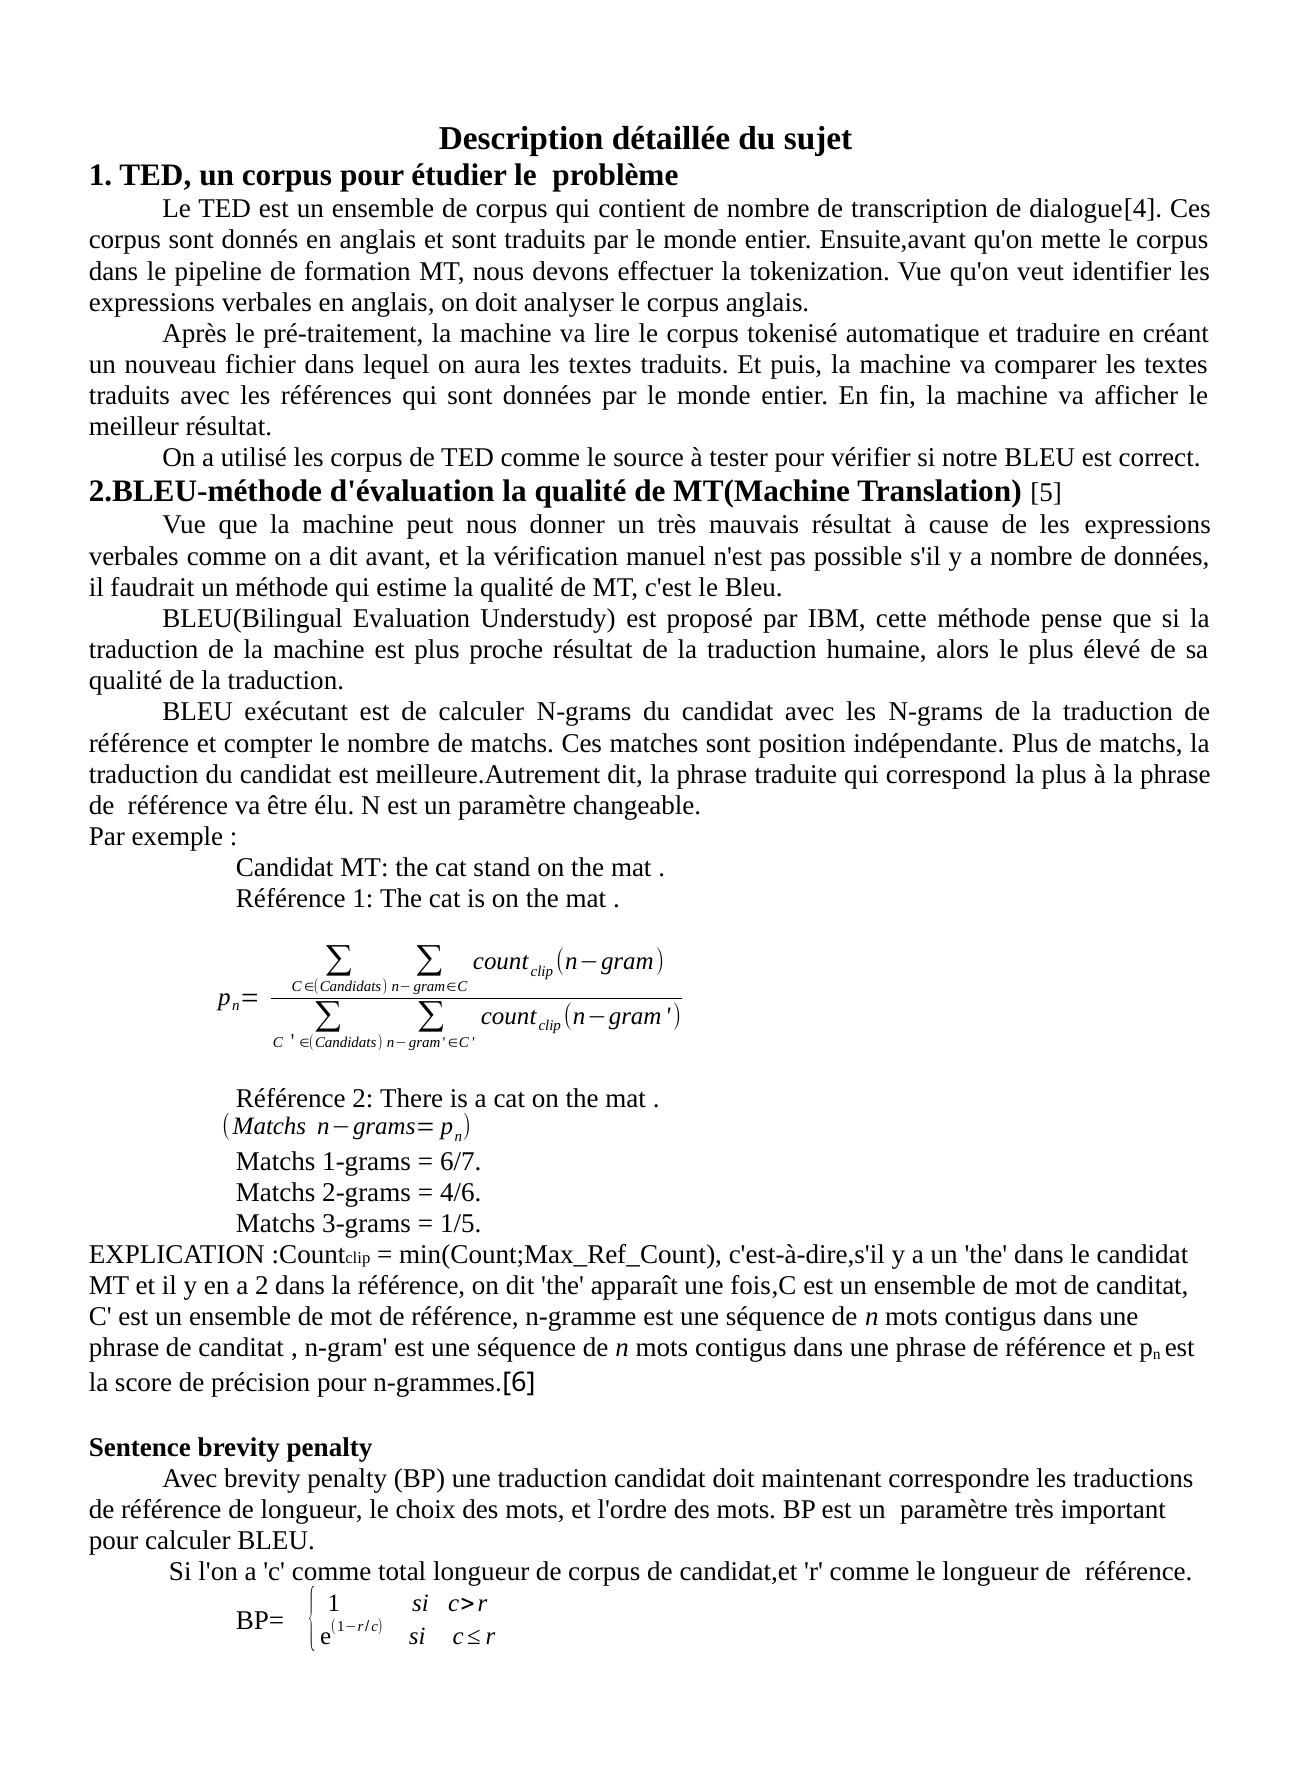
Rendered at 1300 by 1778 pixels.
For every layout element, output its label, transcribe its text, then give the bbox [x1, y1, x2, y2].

text BLEU exécutant est de calculer N-grams du candidat avec les N-grams de la traduction de référence et compter le nombre de matchs. Ces matches sont position indépendante. Plus de matchs, la traduction du candidat est meilleure.Autrement dit, la phrase traduite qui correspond la plus à la phrase de référence va être élu. N est un paramètre changeable. [88, 696, 1211, 820]
text Description détaillée du sujet [88, 118, 1211, 156]
text Matchs 3-grams = 1/5. [88, 1207, 1211, 1238]
text 1. TED, un corpus pour étudier le problème [88, 156, 1211, 192]
text Référence 2: There is a cat on the mat . [88, 1082, 1211, 1113]
text On a utilisé les corpus de TED comme le source à tester pour vérifier si notre BLEU est correct. [88, 442, 1211, 473]
text Vue que la machine peut nous donner un très mauvais résultat à cause de les expressions verbales comme on a dit avant, et la vérification manuel n'est pas possible s'il y a nombre de données, il faudrait un méthode qui estime la qualité de MT, c'est le Bleu. [88, 509, 1211, 602]
text BLEU(Bilingual Evaluation Understudy) est proposé par IBM, cette méthode pense que si la traduction de la machine est plus proche résultat de la traduction humaine, alors le plus élevé de sa qualité de la traduction. [88, 602, 1211, 696]
text Sentence brevity penalty [88, 1431, 1211, 1462]
text EXPLICATION :Countclip = min(Count;Max_Ref_Count), c'est-à-dire,s'il y a un 'the' dans le candidat MT et il y en a 2 dans la référence, on dit 'the' apparaît une fois,C est un ensemble de mot de canditat, C' est un ensemble de mot de référence, n-gramme est une séquence de n mots contigus dans une phrase de canditat , n-gram' est une séquence de n mots contigus dans une phrase de référence et pn est la score de précision pour n-grammes.[6] [88, 1238, 1211, 1399]
text BP= [88, 1586, 1211, 1652]
text Par exemple : [88, 820, 1211, 851]
text Avec brevity penalty (BP) une traduction candidat doit maintenant correspondre les traductions de référence de longueur, le choix des mots, et l'ordre des mots. BP est un paramètre très important pour calculer BLEU. [88, 1462, 1211, 1555]
text Matchs 1-grams = 6/7. [88, 1144, 1211, 1176]
text 2.BLEU-méthode d'évaluation la qualité de MT(Machine Translation) [5] [88, 473, 1211, 509]
text Si l'on a 'c' comme total longueur de corpus de candidat,et 'r' comme le longueur de référence. [88, 1555, 1211, 1586]
text Matchs 2-grams = 4/6. [88, 1176, 1211, 1207]
text Après le pré-traitement, la machine va lire le corpus tokenisé automatique et traduire en créant un nouveau fichier dans lequel on aura les textes traduits. Et puis, la machine va comparer les textes traduits avec les références qui sont données par le monde entier. En fin, la machine va afficher le meilleur résultat. [88, 317, 1211, 442]
text Le TED est un ensemble de corpus qui contient de nombre de transcription de dialogue[4]. Ces corpus sont donnés en anglais et sont traduits par le monde entier. Ensuite,avant qu'on mette le corpus dans le pipeline de formation MT, nous devons effectuer la tokenization. Vue qu'on veut identifier les expressions verbales en anglais, on doit analyser le corpus anglais. [88, 192, 1211, 317]
text Candidat MT: the cat stand on the mat . [88, 851, 1211, 882]
text Référence 1: The cat is on the mat . [88, 882, 1211, 913]
